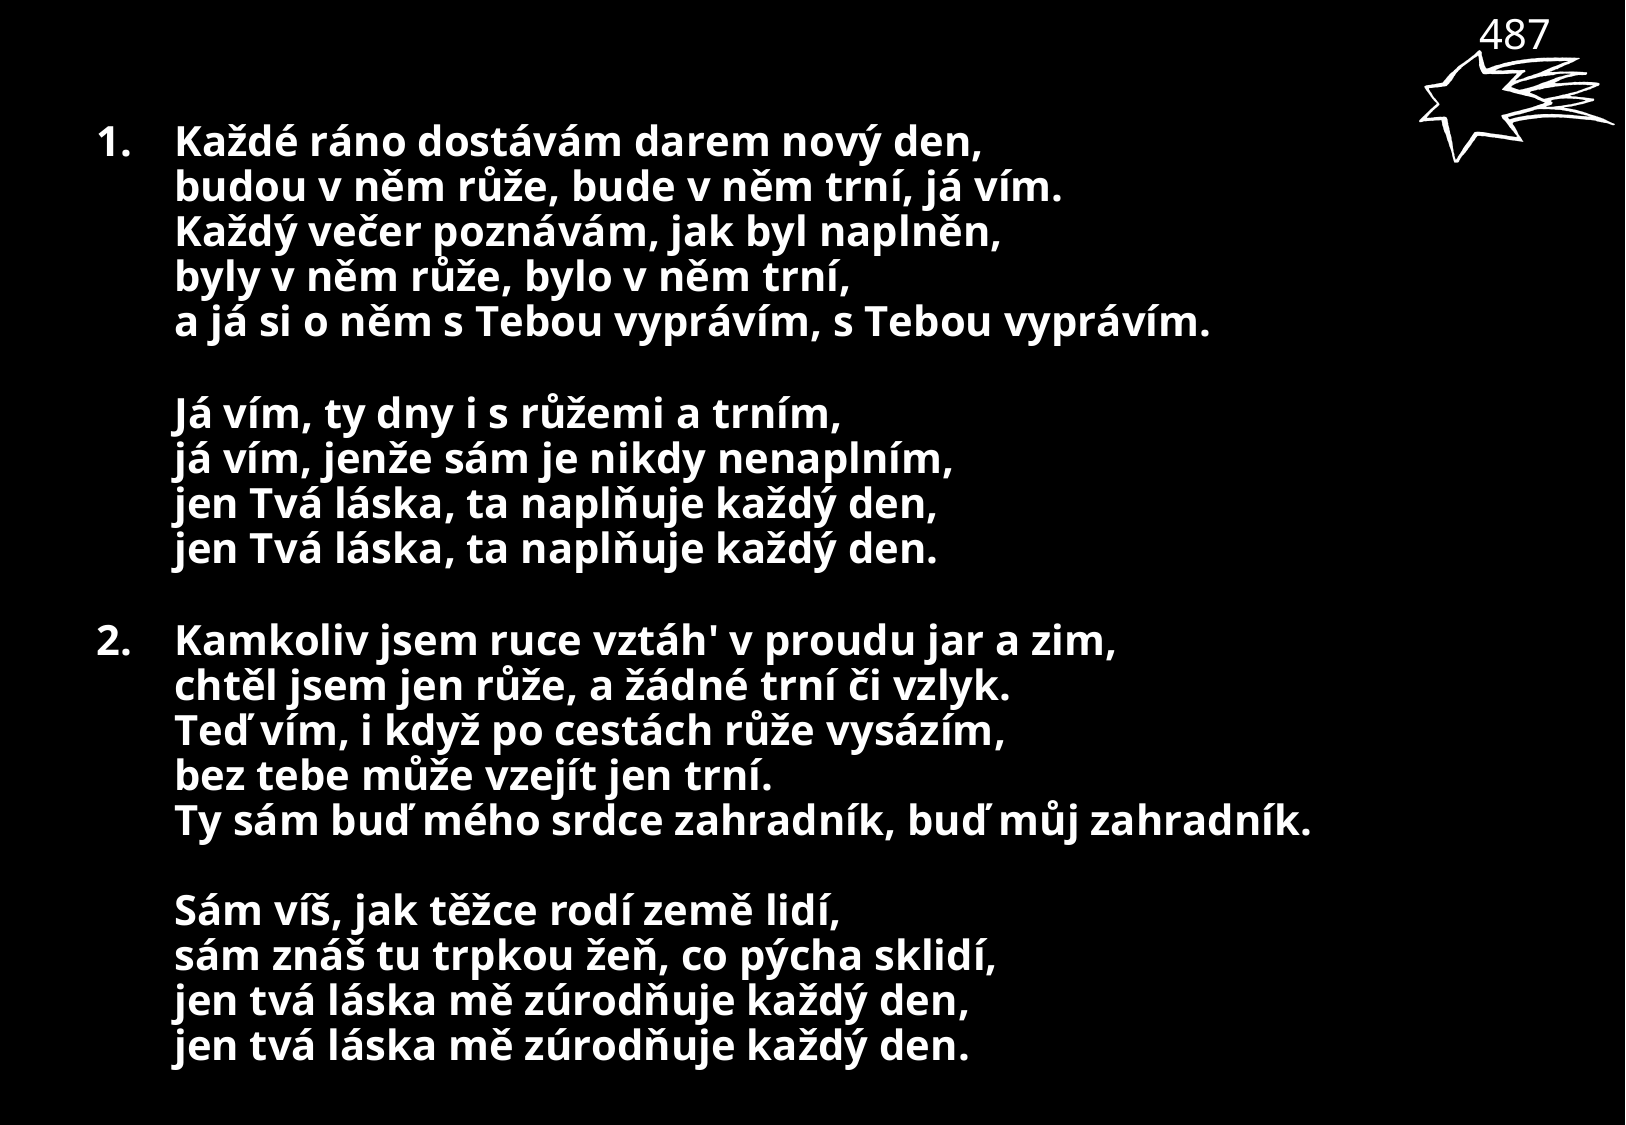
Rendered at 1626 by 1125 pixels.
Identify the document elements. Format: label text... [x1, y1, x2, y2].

list 1. Každé ráno dostávám darem nový den, budou v něm růže, bude v něm trní, já vím. Každý večer poznávám, jak byl naplněn, byly v něm růže, bylo v něm trní, a já si o něm s Tebou vyprávím, s Tebou vyprávím. Já vím, ty dny i s růžemi a trním, já vím, jenže sám je nikdy nenaplním, jen Tvá láska, ta naplňuje každý den, jen Tvá láska, ta naplňuje každý den. Kamkoliv jsem ruce vztáh' v proudu jar a zim, chtěl jsem jen růže, a žádné trní či vzlyk. Teď vím, i když po cestách růže vysázím, bez tebe může vzejít jen trní. Ty sám buď mého srdce zahradník, buď můj zahradník. Sám víš, jak těžce rodí země lidí, sám znáš tu trpkou žeň, co pýcha sklidí, jen tvá láska mě zúrodňuje každý den, jen tvá láska mě zúrodňuje každý den. [81, 112, 1544, 1101]
text_box 487 [1405, 0, 1626, 66]
